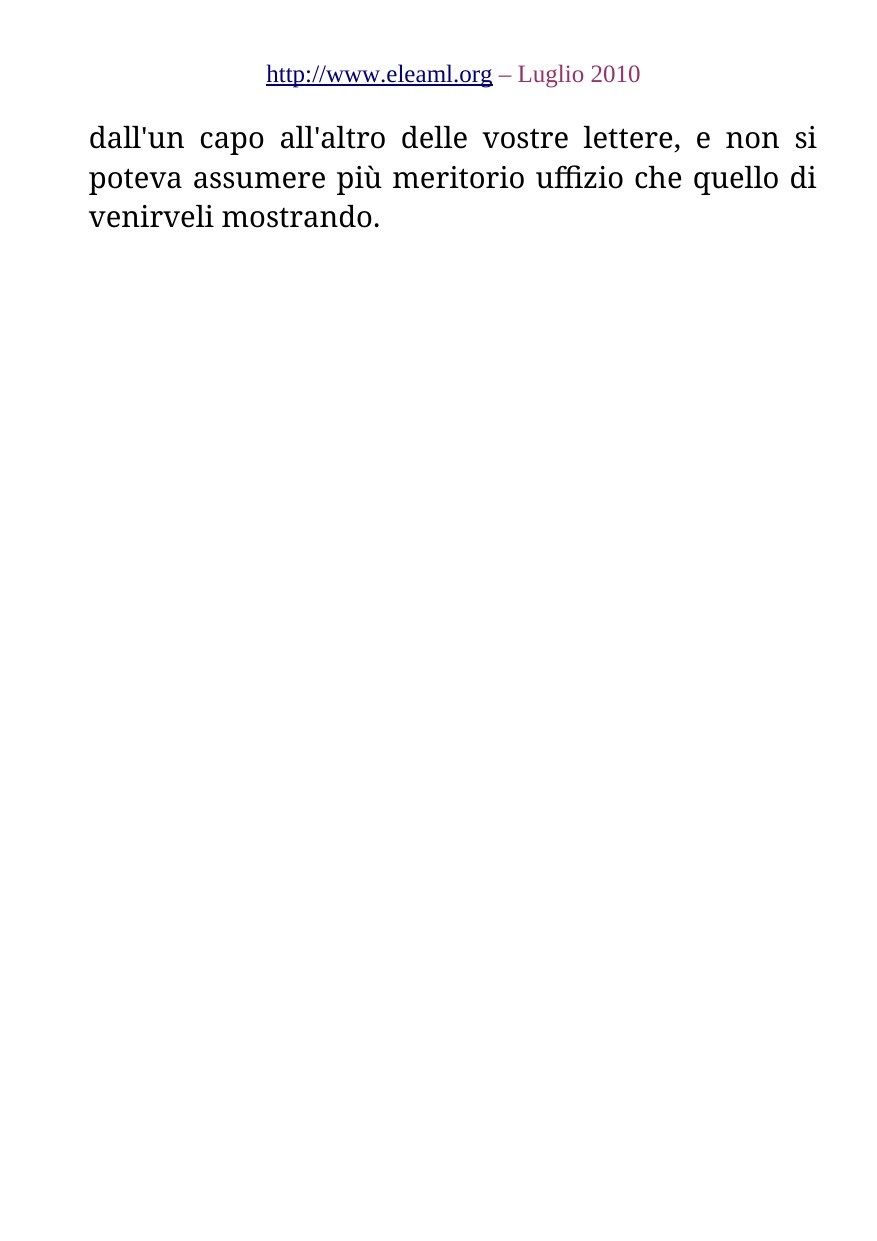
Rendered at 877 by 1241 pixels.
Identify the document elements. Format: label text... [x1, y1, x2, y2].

text dall'un capo all'altro delle vostre lettere, e non si poteva assumere più meritorio uffizio che quello di venirveli mostrando. [89, 117, 818, 236]
